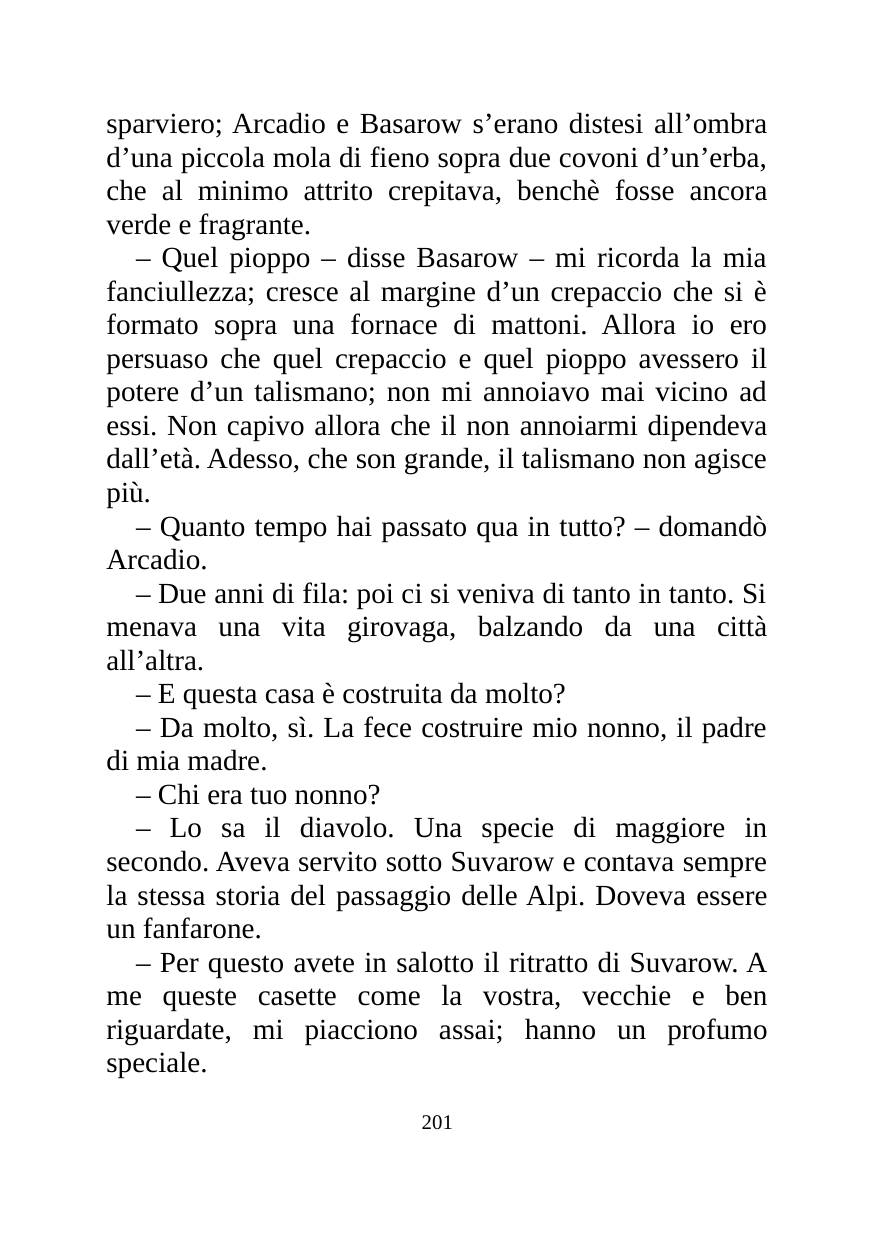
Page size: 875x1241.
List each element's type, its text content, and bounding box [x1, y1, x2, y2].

text sparviero; Arcadio e Basarow s’erano distesi all’ombra d’una piccola mola di fieno sopra due covoni d’un’erba, che al minimo attrito crepitava, benchè fosse ancora verde e fragrante. [106, 106, 768, 240]
text – Lo sa il diavolo. Una specie di maggiore in secondo. Aveva servito sotto Suvarow e contava sempre la stessa storia del passaggio delle Alpi. Doveva essere un fanfarone. [106, 811, 768, 945]
text – E questa casa è costruita da molto? [106, 676, 768, 710]
text – Da molto, sì. La fece costruire mio nonno, il padre di mia madre. [106, 710, 768, 777]
text – Quanto tempo hai passato qua in tutto? – domandò Arcadio. [106, 509, 768, 576]
text – Per questo avete in salotto il ritratto di Suvarow. A me queste casette come la vostra, vecchie e ben riguardate, mi piacciono assai; hanno un profumo speciale. [106, 945, 768, 1079]
text – Chi era tuo nonno? [106, 777, 768, 811]
text – Due anni di fila: poi ci si veniva di tanto in tanto. Si menava una vita girovaga, balzando da una città all’altra. [106, 576, 768, 676]
text – Quel pioppo – disse Basarow – mi ricorda la mia fanciullezza; cresce al margine d’un crepaccio che si è formato sopra una fornace di mattoni. Allora io ero persuaso che quel crepaccio e quel pioppo avessero il potere d’un talismano; non mi annoiavo mai vicino ad essi. Non capivo allora che il non annoiarmi dipendeva dall’età. Adesso, che son grande, il talismano non agisce più. [106, 240, 768, 509]
